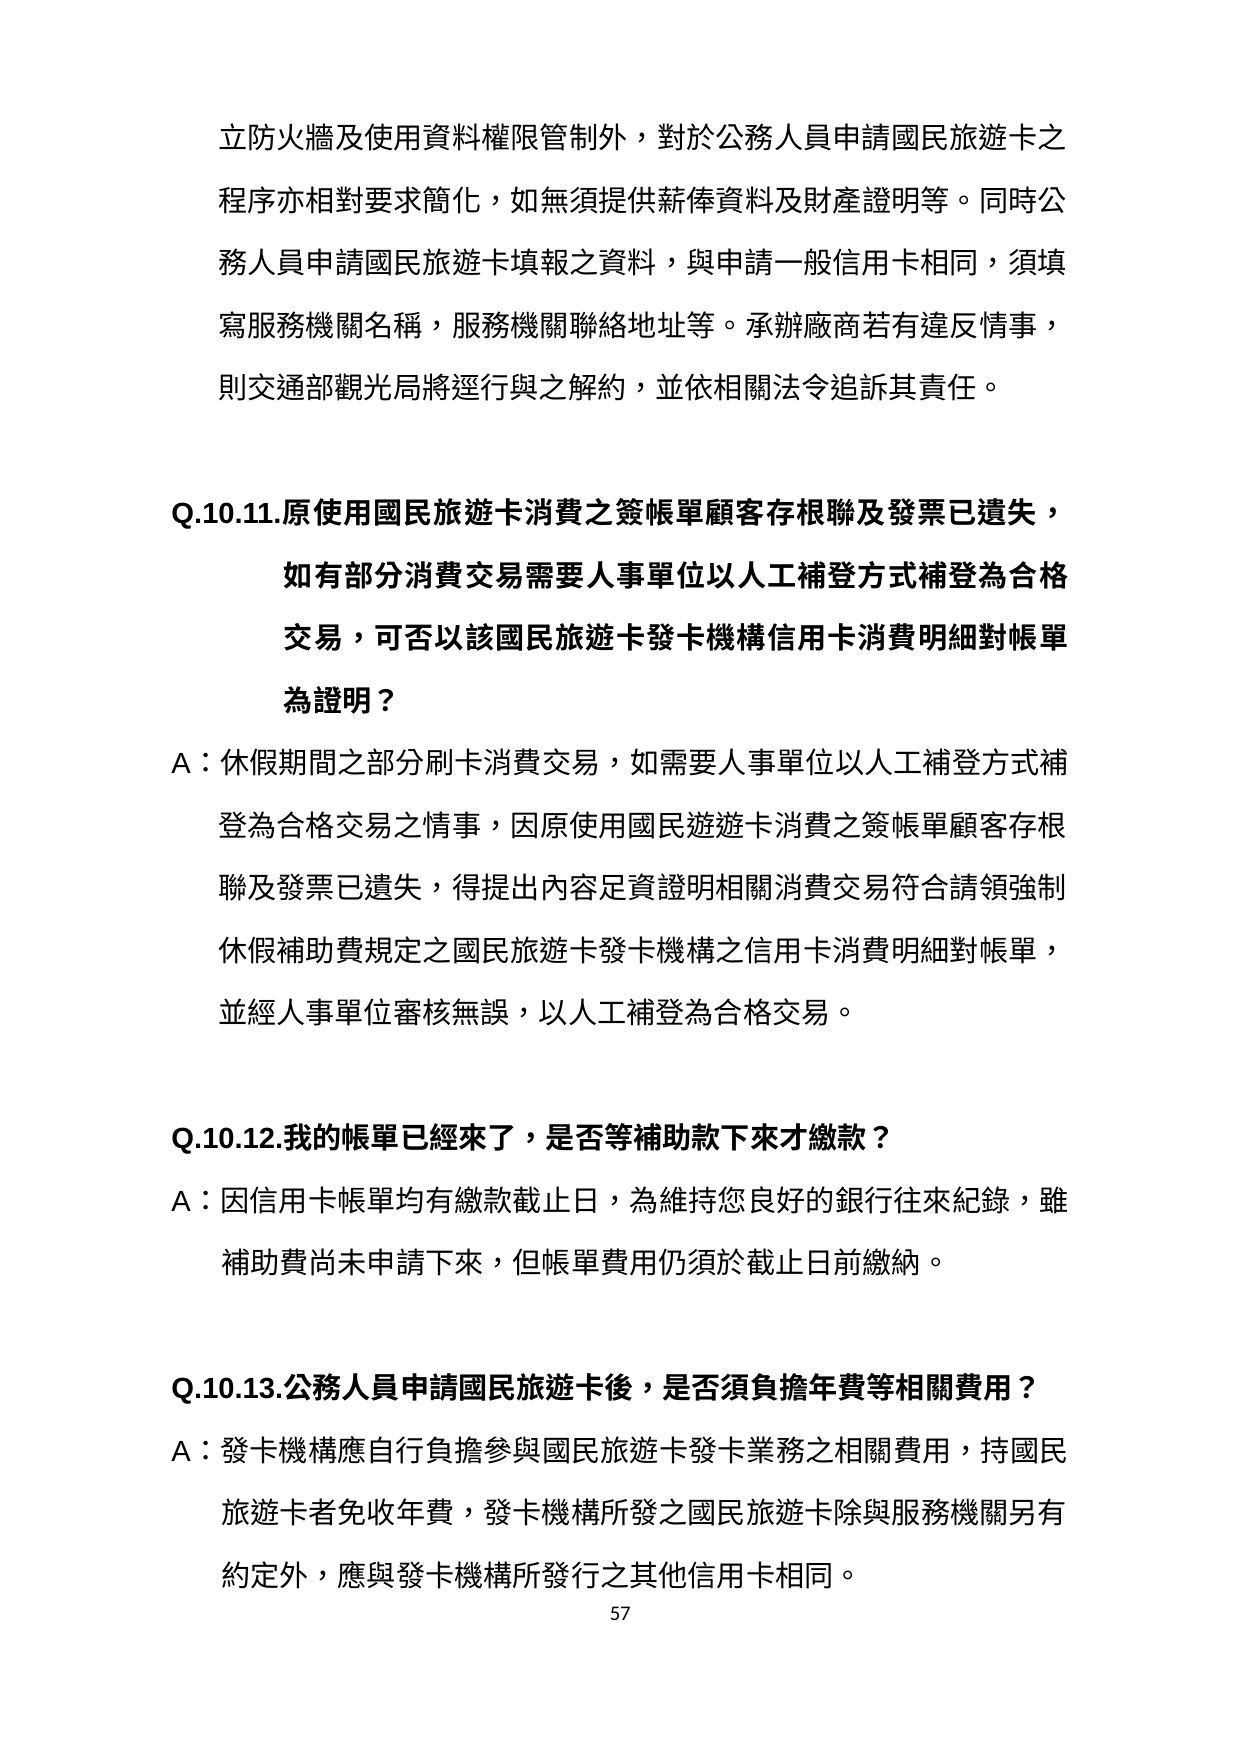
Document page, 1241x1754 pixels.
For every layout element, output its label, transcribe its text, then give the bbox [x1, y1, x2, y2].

text 立防火牆及使用資料權限管制外，對於公務人員申請國民旅遊卡之程序亦相對要求簡化，如無須提供薪俸資料及財產證明等。同時公務人員申請國民旅遊卡填報之資料，與申請一般信用卡相同，須填寫服務機關名稱，服務機關聯絡地址等。承辦廠商若有違反情事，則交通部觀光局將逕行與之解約，並依相關法令追訴其責任。 [171, 94, 1069, 407]
text A：因信用卡帳單均有繳款截止日，為維持您良好的銀行往來紀錄，雖補助費尚未申請下來，但帳單費用仍須於截止日前繳納。 [171, 1157, 1069, 1282]
text Q.10.11.原使用國民旅遊卡消費之簽帳單顧客存根聯及發票已遺失，如有部分消費交易需要人事單位以人工補登方式補登為合格交易，可否以該國民旅遊卡發卡機構信用卡消費明細對帳單為證明？ [171, 469, 1069, 719]
text Q.10.12.我的帳單已經來了，是否等補助款下來才繳款？ [171, 1094, 1069, 1157]
text A：休假期間之部分刷卡消費交易，如需要人事單位以人工補登方式補登為合格交易之情事，因原使用國民遊遊卡消費之簽帳單顧客存根聯及發票已遺失，得提出內容足資證明相關消費交易符合請領強制休假補助費規定之國民旅遊卡發卡機構之信用卡消費明細對帳單，並經人事單位審核無誤，以人工補登為合格交易。 [171, 719, 1069, 1032]
text Q.10.13.公務人員申請國民旅遊卡後，是否須負擔年費等相關費用？ [171, 1344, 1069, 1407]
text A：發卡機構應自行負擔參與國民旅遊卡發卡業務之相關費用，持國民旅遊卡者免收年費，發卡機構所發之國民旅遊卡除與服務機關另有約定外，應與發卡機構所發行之其他信用卡相同。 [171, 1407, 1069, 1594]
